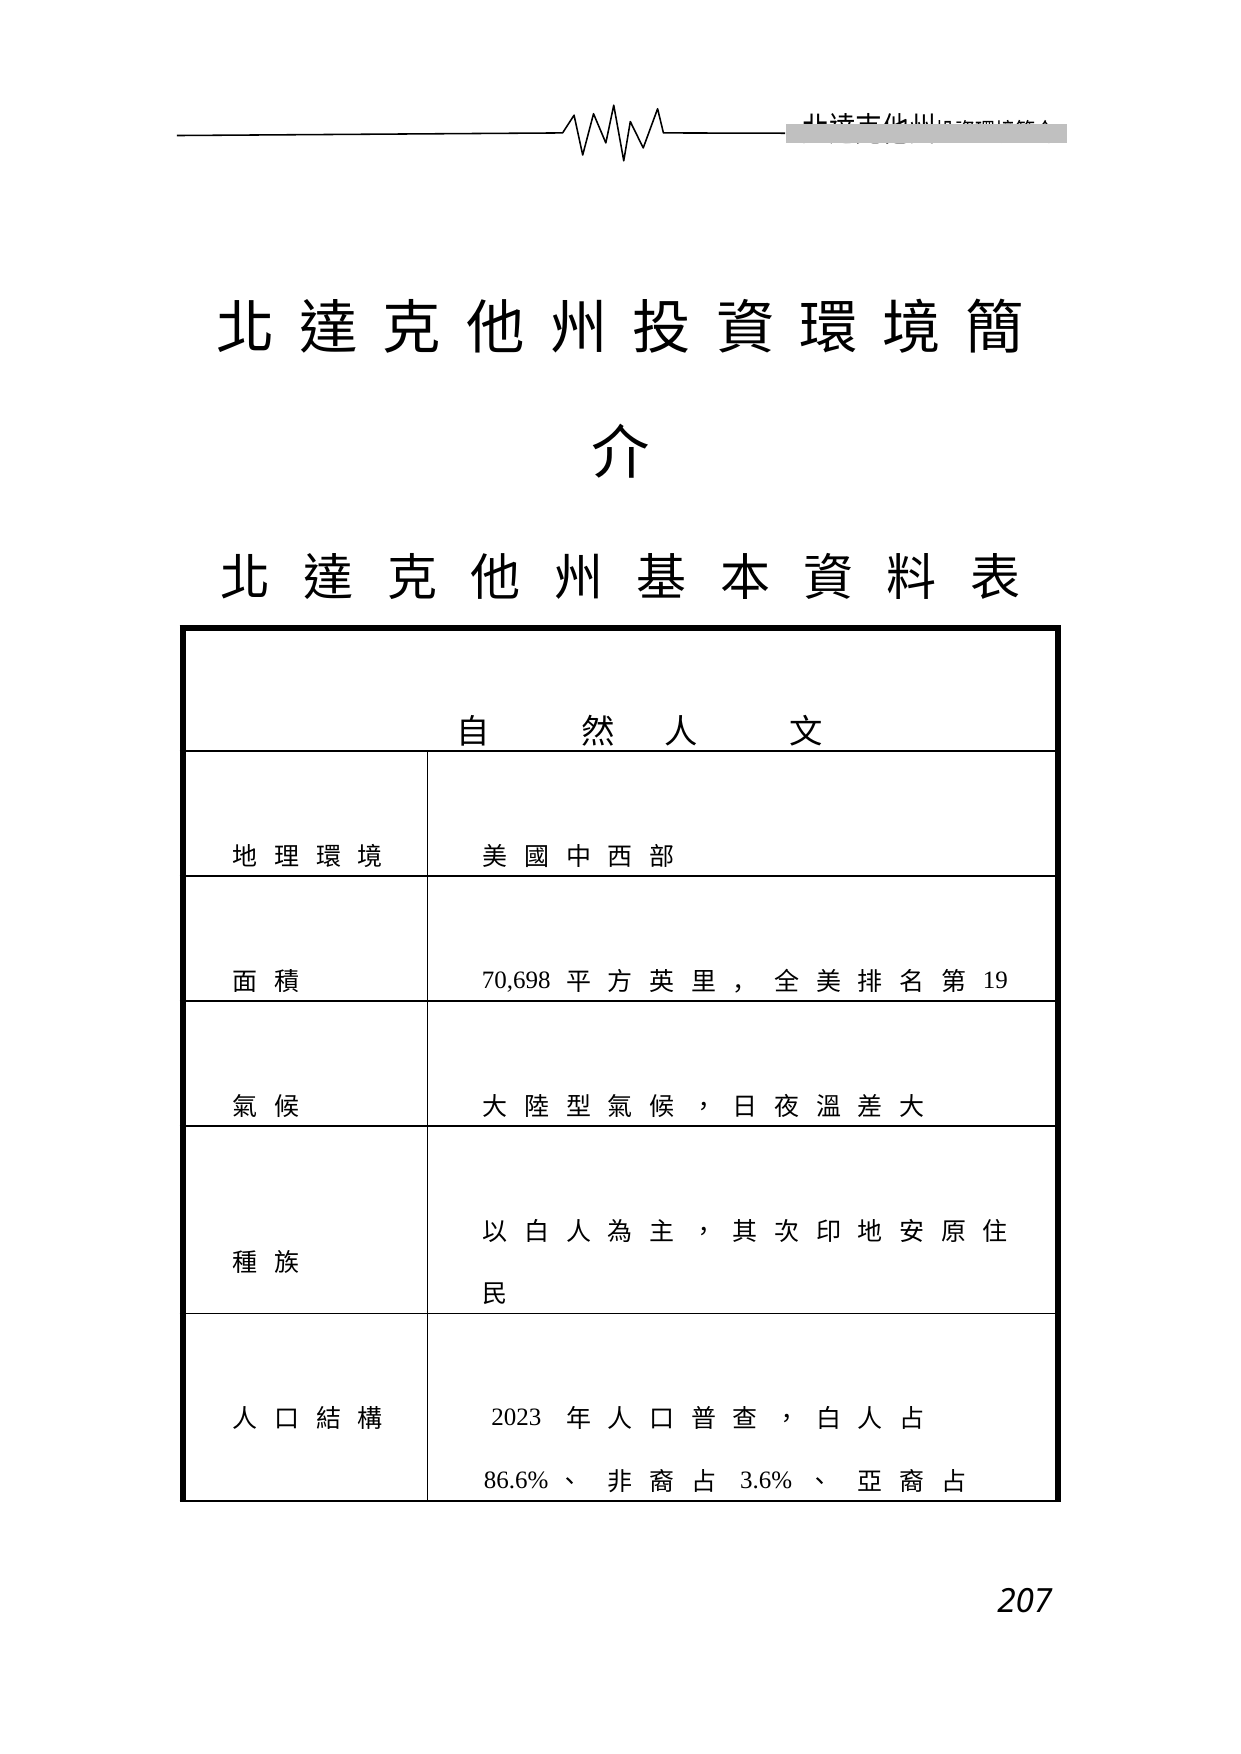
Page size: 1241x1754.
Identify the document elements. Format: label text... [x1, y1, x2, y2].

text 北達克他州基本資料表 [183, 500, 1058, 625]
table_cell 70,698平方英里，全美排名第19 [428, 877, 1055, 1000]
table_cell 種族 [186, 1127, 427, 1313]
table_cell 氣候 [186, 1002, 427, 1125]
table_cell 2023年人口普查，白人占86.6%、非裔占3.6%、亞裔占 [428, 1314, 1055, 1500]
table_cell 大陸型氣候，日夜溫差大 [428, 1002, 1055, 1125]
table_cell 以白人為主，其次印地安原住民 [428, 1127, 1055, 1313]
table_cell 美國中西部 [428, 752, 1055, 875]
table_header 自 然 人 文 [186, 631, 1055, 750]
table_cell 地理環境 [186, 752, 427, 875]
table_cell 面積 [186, 877, 427, 1000]
table_cell 人口結構 [186, 1314, 427, 1500]
text 北達克他州投資環境簡介 [183, 250, 1058, 500]
